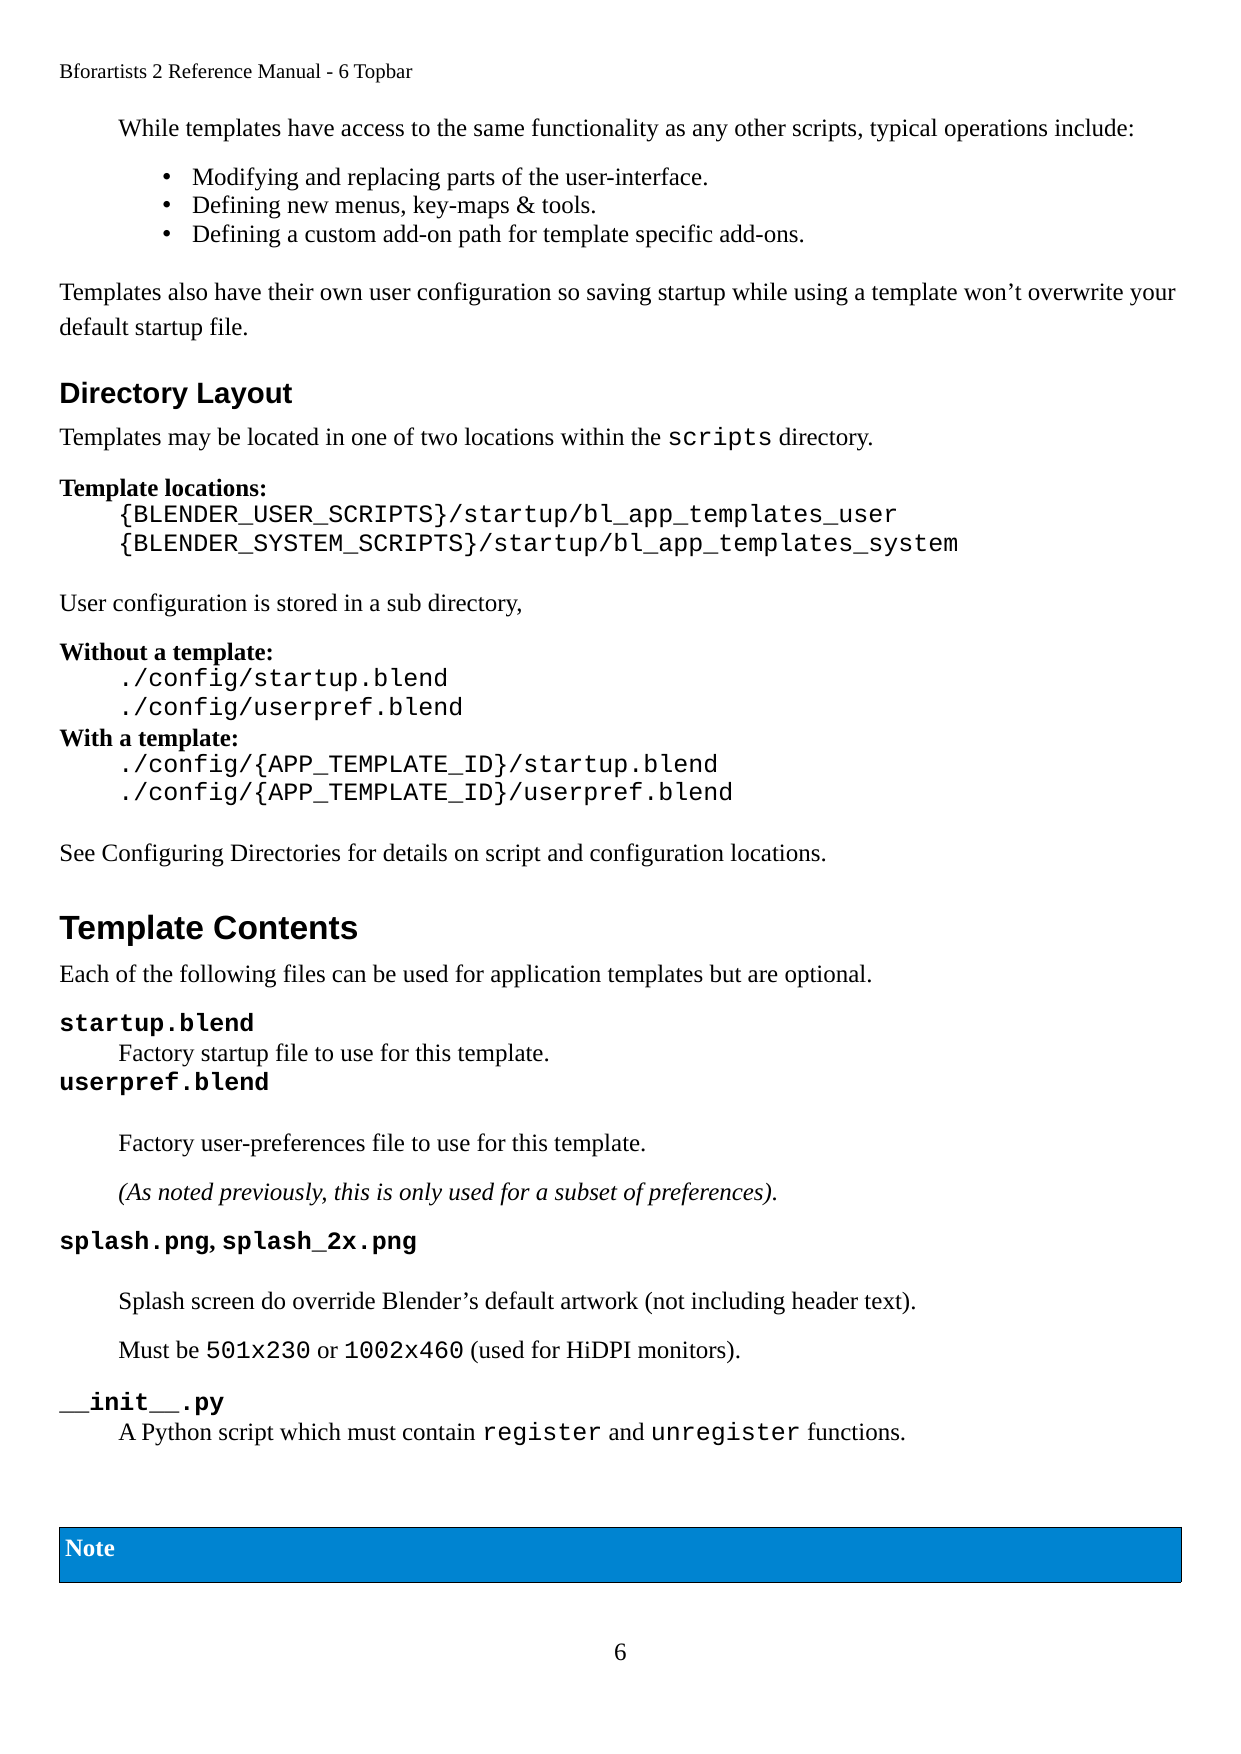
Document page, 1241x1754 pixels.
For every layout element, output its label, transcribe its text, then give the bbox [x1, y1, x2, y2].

text User configuration is stored in a sub directory, [59, 588, 1181, 617]
list Modifying and replacing parts of the user-interface. [162, 162, 1181, 190]
list Defining a custom add-on path for template specific add-ons. [162, 219, 1181, 248]
subtitle Without a template: [59, 637, 1181, 666]
list {BLENDER_SYSTEM_SCRIPTS}/startup/bl_app_templates_system [118, 530, 1181, 559]
list A Python script which must contain register and unregister functions. [118, 1417, 1181, 1448]
text Templates also have their own user configuration so saving startup while using a template won’t overwrite your default startup file. [59, 277, 1181, 341]
subtitle Directory Layout [59, 376, 1181, 409]
text Templates may be located in one of two locations within the scripts directory. [59, 422, 1181, 453]
subtitle startup.blend [59, 1008, 1181, 1038]
text (As noted previously, this is only used for a subset of preferences). [118, 1177, 1181, 1205]
subtitle With a template: [59, 723, 1181, 751]
subtitle userpref.blend [59, 1067, 1181, 1098]
subtitle Template locations: [59, 473, 1181, 502]
subtitle Template Contents [59, 907, 1181, 946]
list Defining new menus, key-maps & tools. [162, 190, 1181, 219]
text See Configuring Directories for details on script and configuration locations. [59, 838, 1181, 866]
table_header Note [60, 1528, 1181, 1582]
list ./config/startup.blend [118, 666, 1181, 694]
text Splash screen do override Blender’s default artwork (not including header text). [118, 1286, 1181, 1315]
text Must be 501x230 or 1002x460 (used for HiDPI monitors). [118, 1335, 1181, 1366]
text Each of the following files can be used for application templates but are optional. [59, 959, 1181, 987]
subtitle splash.png, splash_2x.png [59, 1226, 1181, 1257]
subtitle __init__.py [59, 1387, 1181, 1417]
list {BLENDER_USER_SCRIPTS}/startup/bl_app_templates_user [118, 502, 1181, 530]
text Factory user-preferences file to use for this template. [118, 1128, 1181, 1156]
list ./config/userpref.blend [118, 694, 1181, 723]
text While templates have access to the same functionality as any other scripts, typical operations include: [118, 113, 1181, 141]
list Factory startup file to use for this template. [118, 1038, 1181, 1067]
list ./config/{APP_TEMPLATE_ID}/userpref.blend [118, 780, 1181, 808]
list ./config/{APP_TEMPLATE_ID}/startup.blend [118, 751, 1181, 780]
